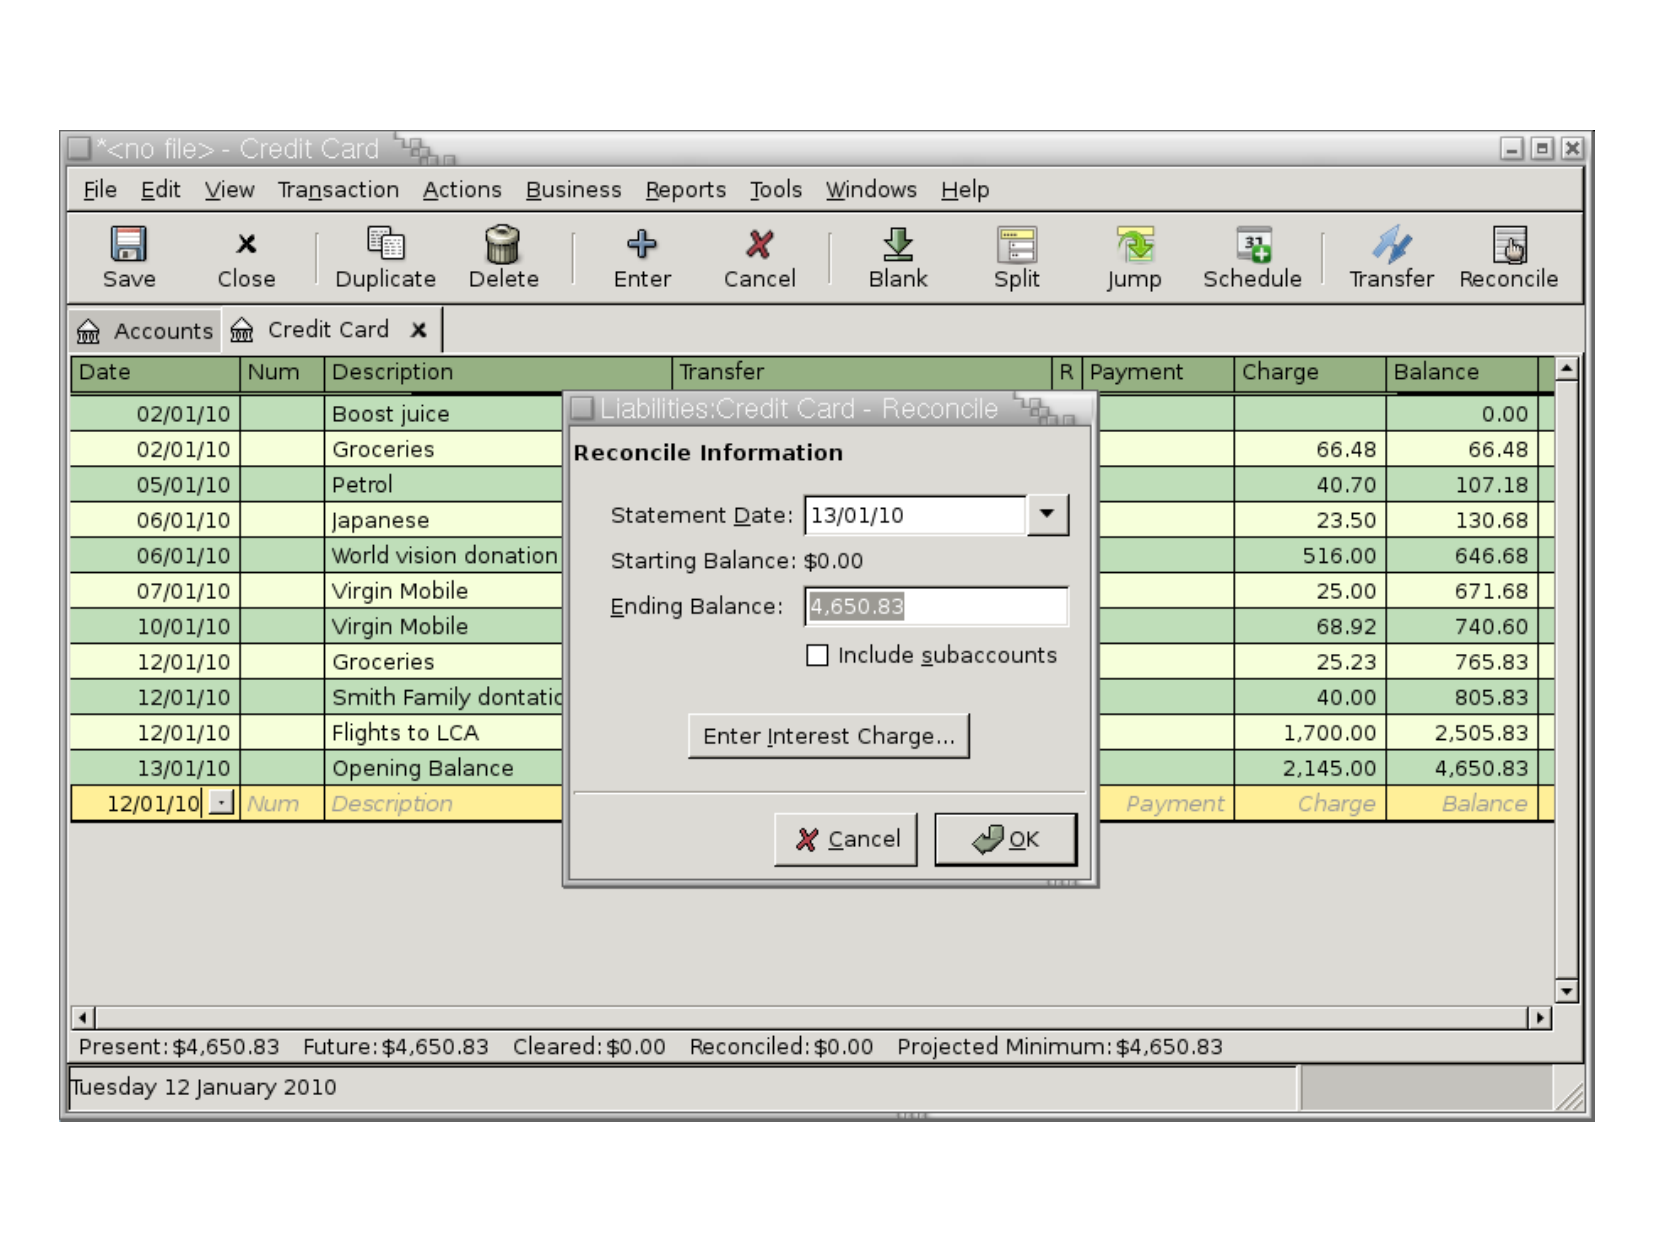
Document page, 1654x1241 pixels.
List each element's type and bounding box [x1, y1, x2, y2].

picture [59, 130, 1595, 1123]
